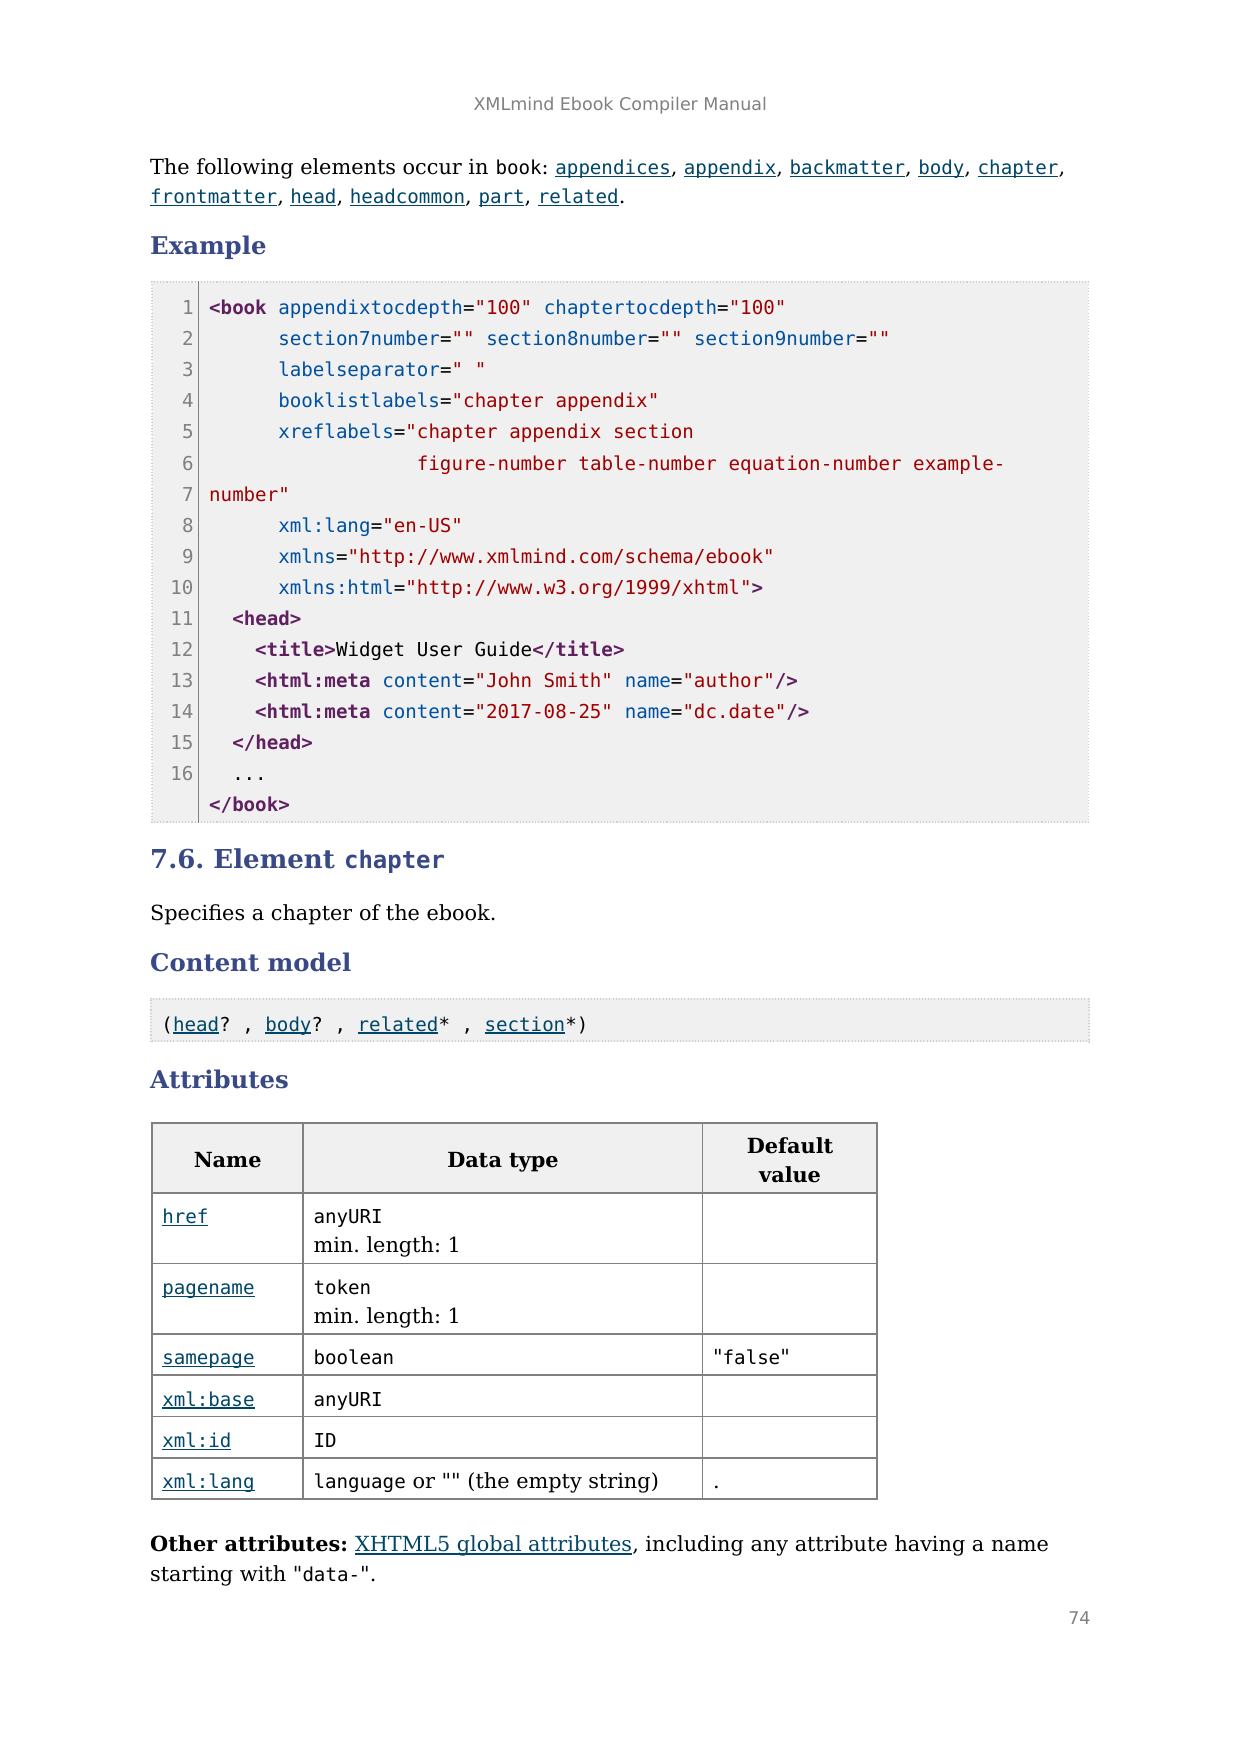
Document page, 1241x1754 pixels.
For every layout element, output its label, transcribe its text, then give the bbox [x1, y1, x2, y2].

table_cell [703, 1194, 876, 1263]
table_header Data type [304, 1124, 702, 1192]
table_cell samepage [153, 1335, 302, 1374]
table_cell [703, 1264, 876, 1333]
text Example [150, 229, 1090, 260]
table_cell pagename [153, 1264, 302, 1333]
table_cell xml:id [153, 1417, 302, 1457]
table_cell language or "" (the empty string) [304, 1459, 702, 1498]
table_header <book appendixtocdepth="100" chaptertocdepth="100" section7number="" section8number="" section9number="" labelseparator=" " booklistlabels="chapter appendix" xreflabels="chapter appendix section figure-number table-number equation-number example-number" xml:lang="en-US" xmlns="http://www.xmlmind.com/schema/ebook" xmlns:html="http://www.w3.org/1999/xhtml"> <head> <title>Widget User Guide</title> <html:meta content="John Smith" name="author"/> <html:meta content="2017-08-25" name="dc.date"/> </head> ... </book> [199, 281, 1088, 821]
table_cell boolean [304, 1335, 702, 1374]
table_header Name [153, 1124, 302, 1192]
table_cell anyURI [304, 1376, 702, 1416]
table_cell token min. length: 1 [304, 1264, 702, 1333]
text (head? , body? , related* , section*) [150, 998, 1090, 1042]
table_cell . [703, 1459, 876, 1498]
table_header Default value [703, 1124, 876, 1192]
table_cell xml:lang [153, 1459, 302, 1498]
text Attributes [150, 1063, 1090, 1094]
text Specifies a chapter of the ebook. [150, 896, 1090, 925]
table_cell xml:base [153, 1376, 302, 1416]
text The following elements occur in book: appendices, appendix, backmatter, body, chapter, frontmatter, head, headcommon, part, related. [150, 150, 1090, 208]
text Content model [150, 946, 1090, 977]
table_cell href [153, 1194, 302, 1263]
table_cell ID [304, 1417, 702, 1457]
table_cell anyURI min. length: 1 [304, 1194, 702, 1263]
table_cell [703, 1417, 876, 1457]
table_header 1 2 3 4 5 6 7 8 9 10 11 12 13 14 15 16 [152, 281, 198, 821]
table_cell "false" [703, 1335, 876, 1374]
subtitle 7.6. Element chapter [150, 843, 1090, 875]
table_cell [703, 1376, 876, 1416]
text Other attributes: XHTML5 global attributes, including any attribute having a name starting with "data-". [150, 1527, 1090, 1586]
